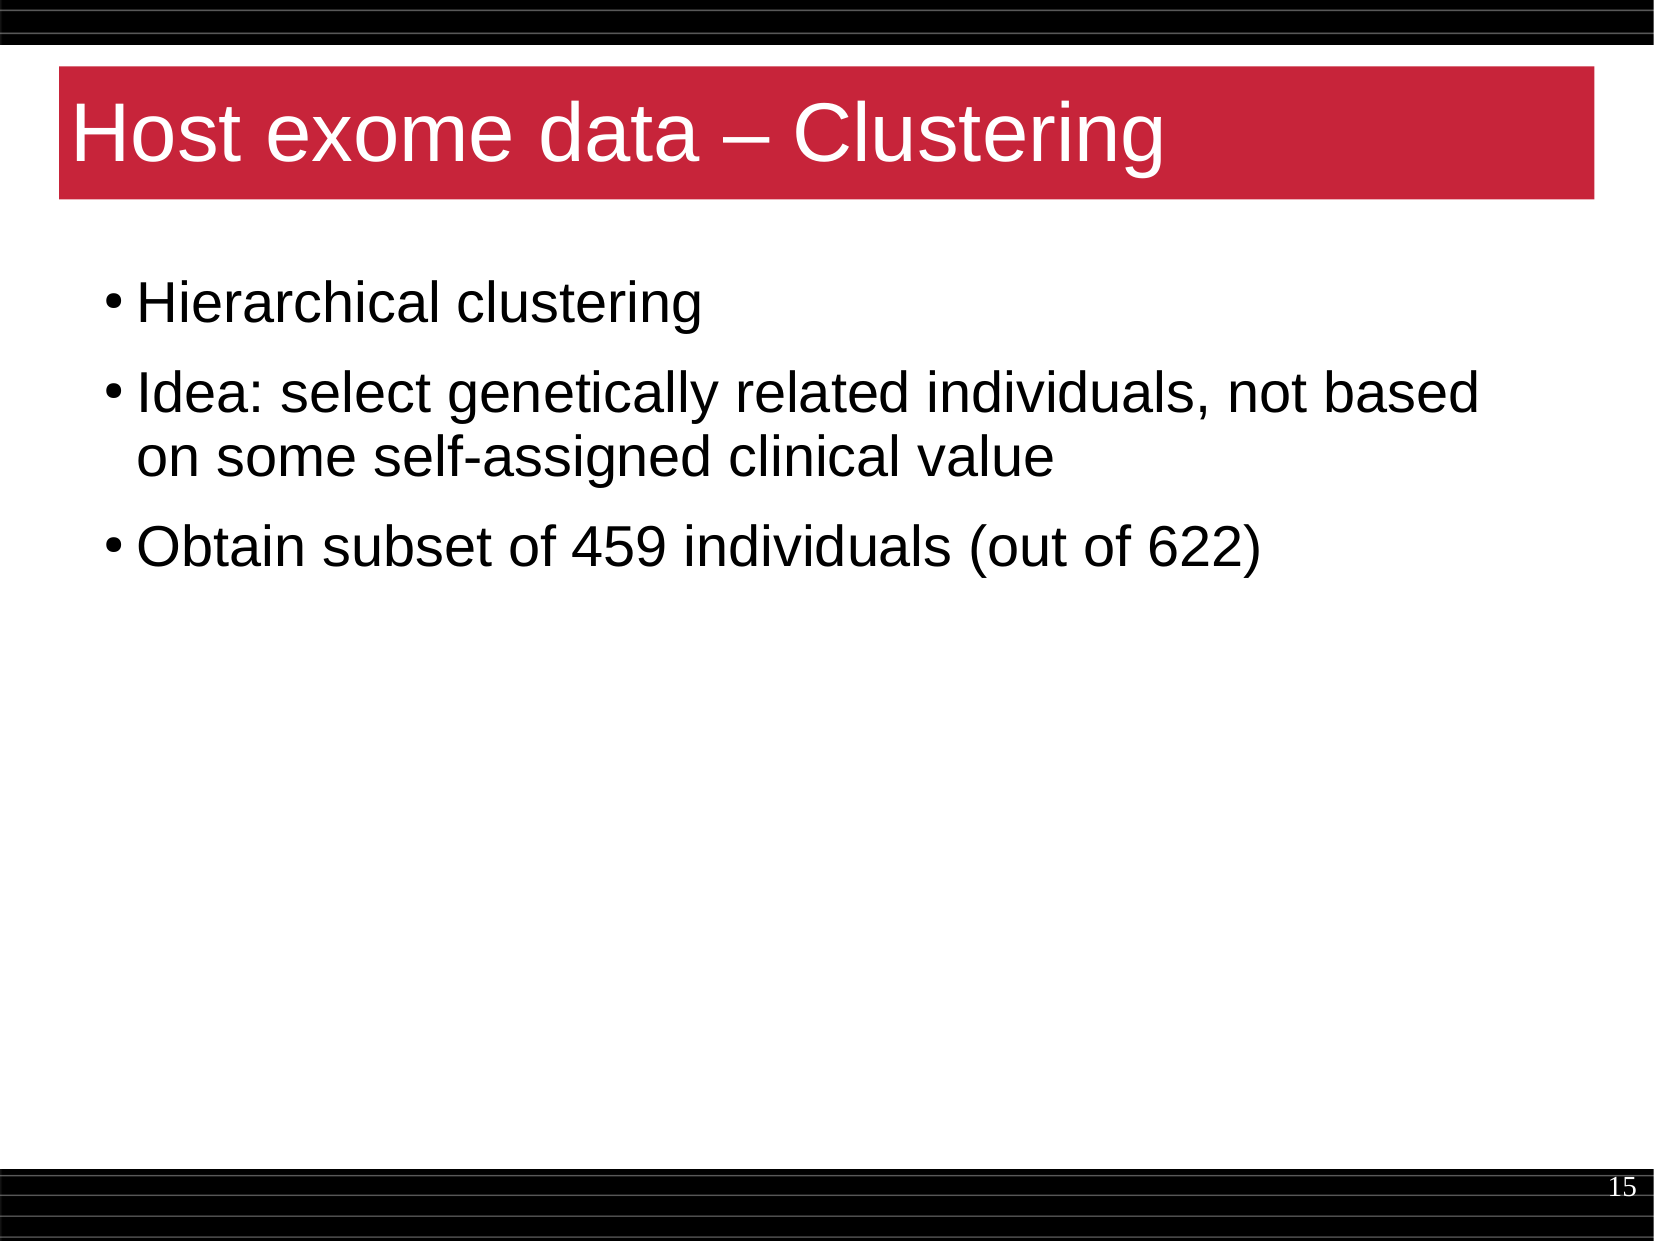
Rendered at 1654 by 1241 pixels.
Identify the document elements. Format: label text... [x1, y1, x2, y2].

title Host exome data – Clustering [59, 66, 1595, 200]
picture [0, 0, 1654, 45]
list Hierarchical clustering Idea: select genetically related individuals, not based on some self-assigned clinical value Obtain subset of 459 individuals (out of 622) [92, 270, 1562, 853]
picture [0, 1169, 1654, 1241]
